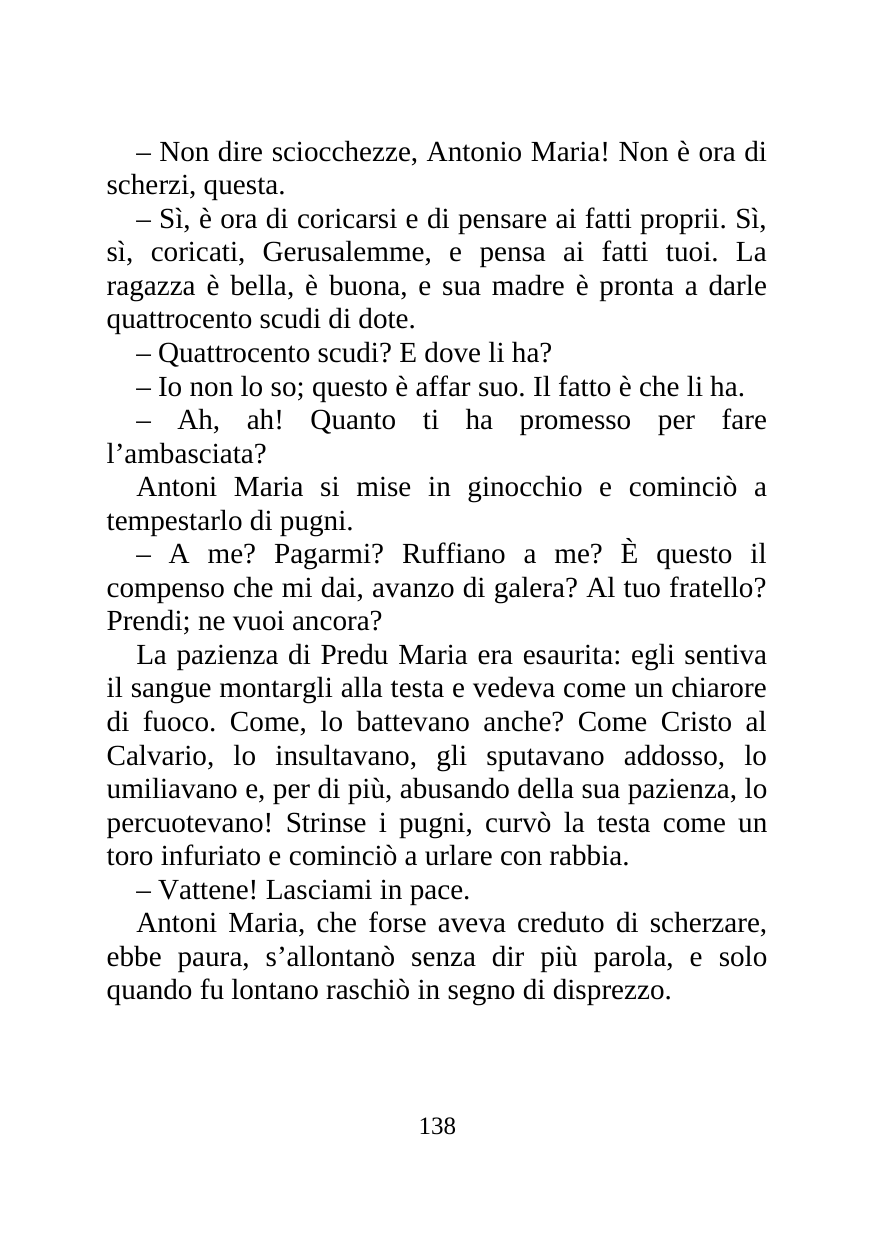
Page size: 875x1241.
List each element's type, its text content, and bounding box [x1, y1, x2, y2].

text – Sì, è ora di coricarsi e di pensare ai fatti proprii. Sì, sì, coricati, Gerusalemme, e pensa ai fatti tuoi. La ragazza è bella, è buona, e sua madre è pronta a darle quattrocento scudi di dote. [106, 201, 768, 335]
text La pazienza di Predu Maria era esaurita: egli sentiva il sangue montargli alla testa e vedeva come un chiarore di fuoco. Come, lo battevano anche? Come Cristo al Calvario, lo insultavano, gli sputavano addosso, lo umiliavano e, per di più, abusando della sua pazienza, lo percuotevano! Strinse i pugni, curvò la testa come un toro infuriato e cominciò a urlare con rabbia. [106, 637, 768, 872]
text – Ah, ah! Quanto ti ha promesso per fare l’ambasciata? [106, 402, 768, 469]
text – Quattrocento scudi? E dove li ha? [106, 335, 768, 369]
text Antoni Maria si mise in ginocchio e cominciò a tempestarlo di pugni. [106, 469, 768, 536]
text – A me? Pagarmi? Ruffiano a me? È questo il compenso che mi dai, avanzo di galera? Al tuo fratello? Prendi; ne vuoi ancora? [106, 536, 768, 637]
text – Non dire sciocchezze, Antonio Maria! Non è ora di scherzi, questa. [106, 134, 768, 201]
text Antoni Maria, che forse aveva creduto di scherzare, ebbe paura, s’allontanò senza dir più parola, e solo quando fu lontano raschiò in segno di disprezzo. [106, 905, 768, 1006]
text – Vattene! Lasciami in pace. [106, 872, 768, 905]
text – Io non lo so; questo è affar suo. Il fatto è che li ha. [106, 369, 768, 402]
